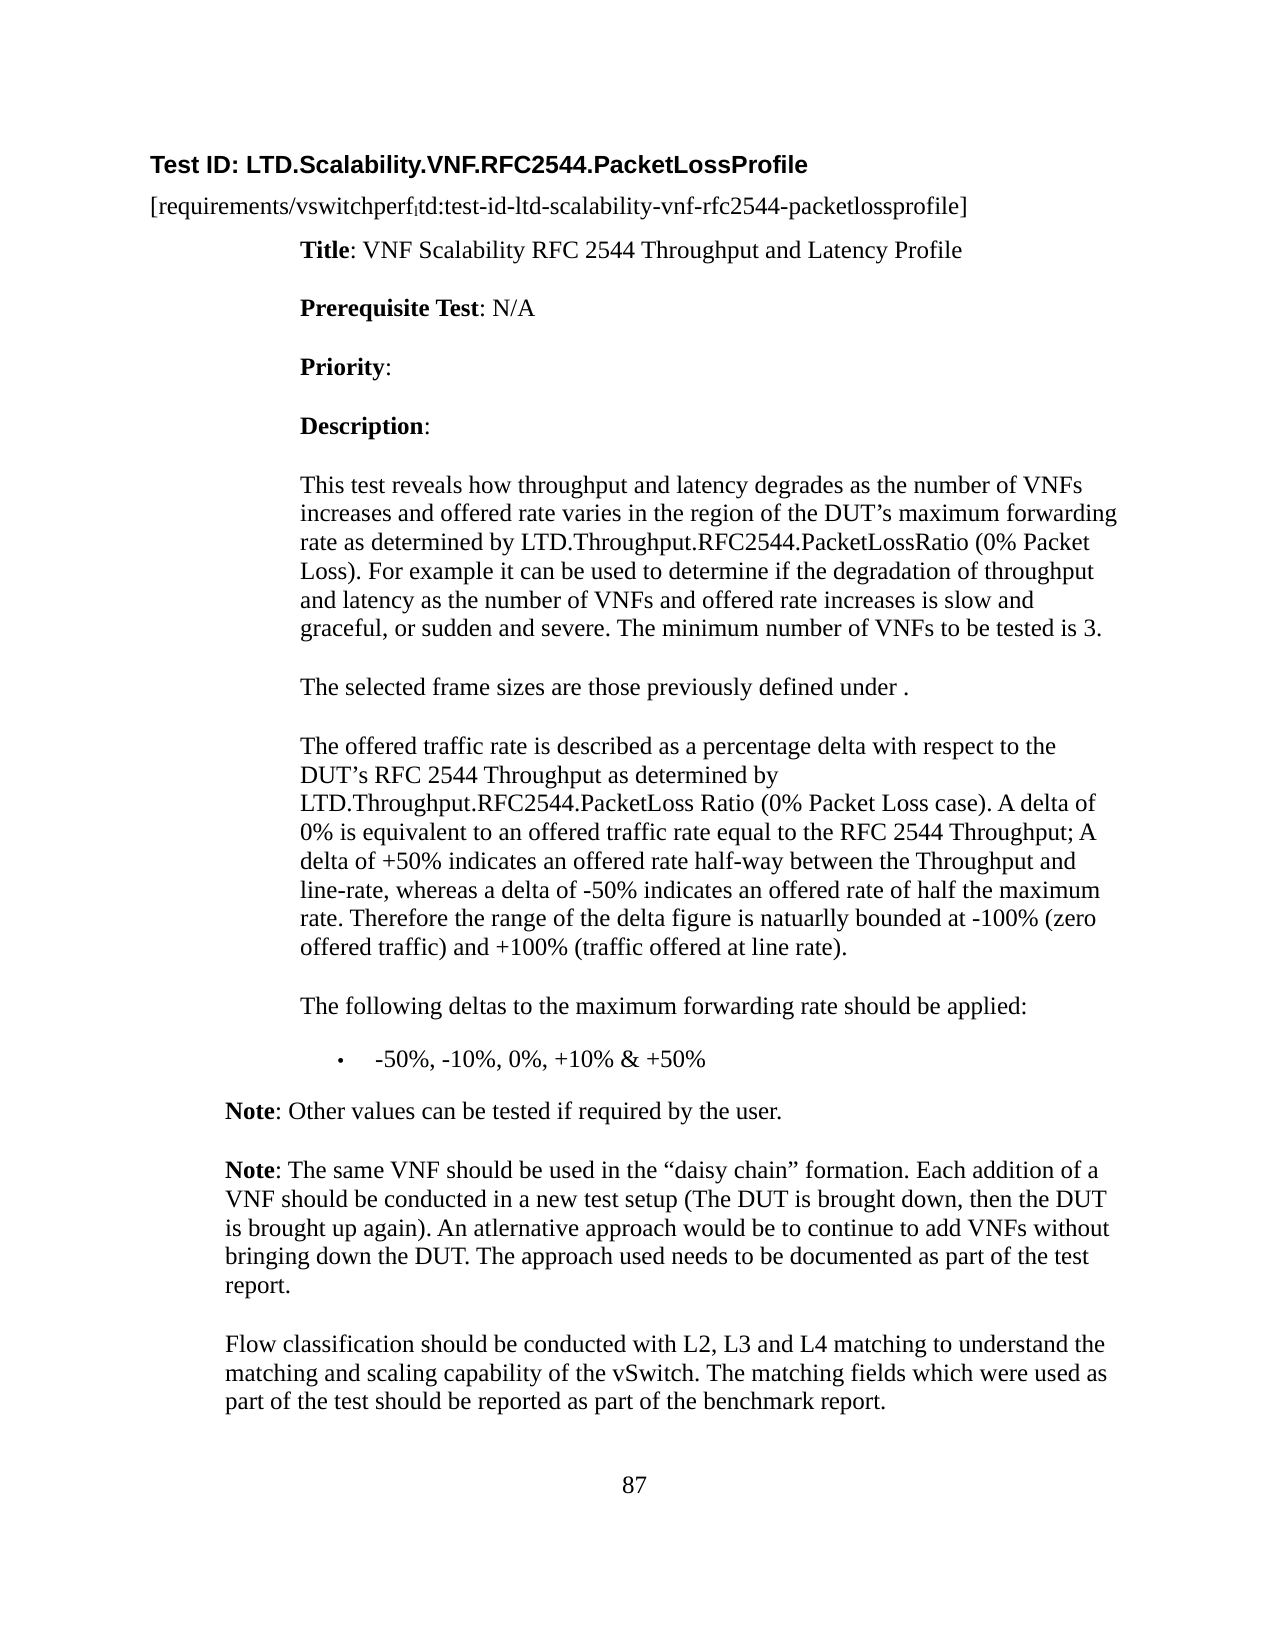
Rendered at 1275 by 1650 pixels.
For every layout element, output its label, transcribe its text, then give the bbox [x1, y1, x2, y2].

text Priority: [300, 352, 1125, 381]
text [requirements/vswitchperfltd:test-id-ltd-scalability-vnf-rfc2544-packetlossprofile] [150, 191, 1125, 220]
text Description: [300, 411, 1125, 440]
text This test reveals how throughput and latency degrades as the number of VNFs increases and offered rate varies in the region of the DUT’s maximum forwarding rate as determined by LTD.Throughput.RFC2544.PacketLossRatio (0% Packet Loss). For example it can be used to determine if the degradation of throughput and latency as the number of VNFs and offered rate increases is slow and graceful, or sudden and severe. The minimum number of VNFs to be tested is 3. [300, 470, 1125, 642]
text Flow classification should be conducted with L2, L3 and L4 matching to understand the matching and scaling capability of the vSwitch. The matching fields which were used as part of the test should be reported as part of the benchmark report. [225, 1329, 1125, 1415]
text Prerequisite Test: N/A [300, 293, 1125, 322]
text Note: The same VNF should be used in the “daisy chain” formation. Each addition of a VNF should be conducted in a new test setup (The DUT is brought down, then the DUT is brought up again). An atlernative approach would be to continue to add VNFs without bringing down the DUT. The approach used needs to be documented as part of the test report. [225, 1155, 1125, 1299]
text The selected frame sizes are those previously defined under . [300, 672, 1125, 701]
text Note: Other values can be tested if required by the user. [225, 1096, 1125, 1125]
text The offered traffic rate is described as a percentage delta with respect to the DUT’s RFC 2544 Throughput as determined by LTD.Throughput.RFC2544.PacketLoss Ratio (0% Packet Loss case). A delta of 0% is equivalent to an offered traffic rate equal to the RFC 2544 Throughput; A delta of +50% indicates an offered rate half-way between the Throughput and line-rate, whereas a delta of -50% indicates an offered rate of half the maximum rate. Therefore the range of the delta figure is natuarlly bounded at -100% (zero offered traffic) and +100% (traffic offered at line rate). [300, 731, 1125, 961]
subtitle Test ID: LTD.Scalability.VNF.RFC2544.PacketLossProfile [150, 150, 1125, 178]
list -50%, -10%, 0%, +10% & +50% [337, 1044, 1125, 1072]
text The following deltas to the maximum forwarding rate should be applied: [300, 991, 1125, 1020]
text Title: VNF Scalability RFC 2544 Throughput and Latency Profile [300, 235, 1125, 263]
